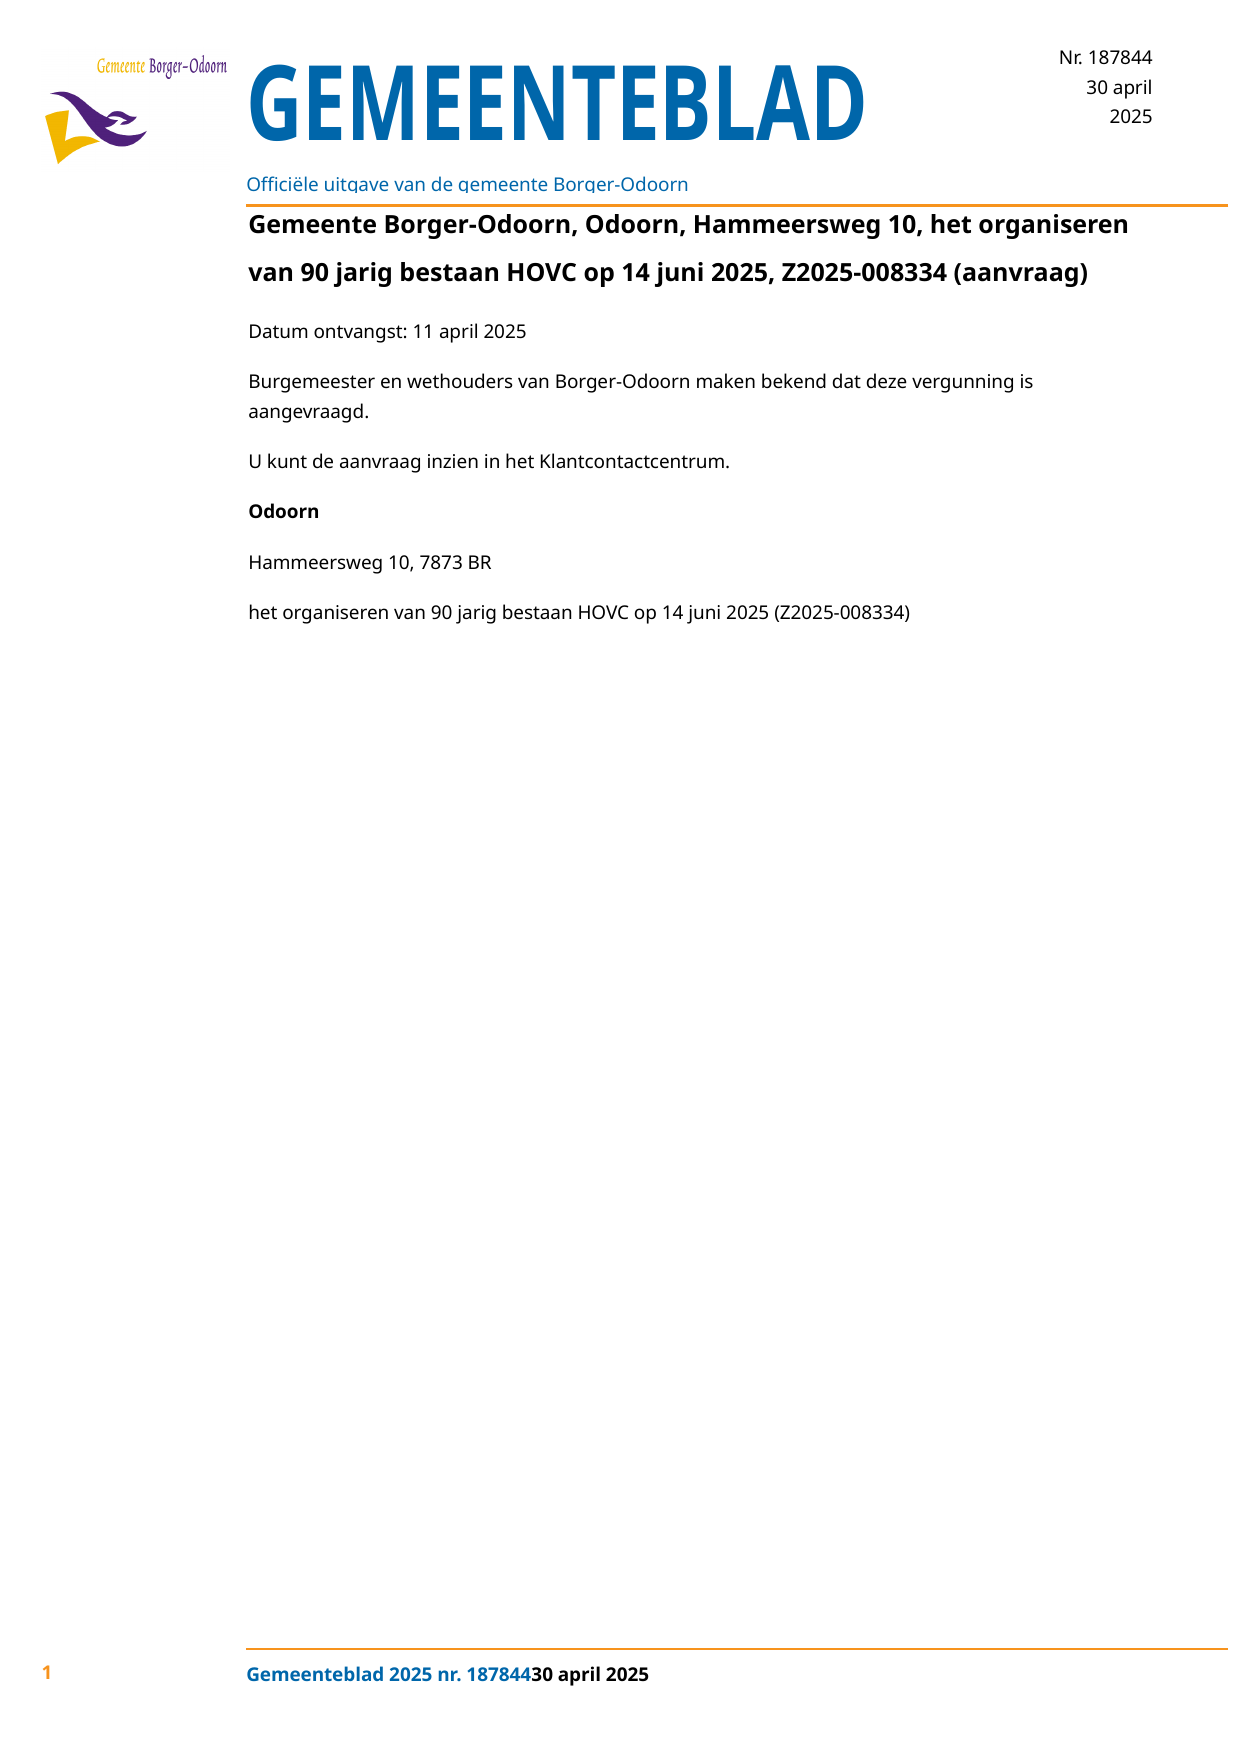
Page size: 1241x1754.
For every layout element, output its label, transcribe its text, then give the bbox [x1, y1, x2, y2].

text Datum ontvangst: 11 april 2025 [248, 318, 1152, 344]
text U kunt de aanvraag inzien in het Klantcontactcentrum. [248, 448, 1152, 474]
text Hammeersweg 10, 7873 BR [248, 549, 1152, 575]
text Gemeente Borger-Odoorn, Odoorn, Hammeersweg 10, het organiseren van 90 jarig bestaan HOVC op 14 juni 2025, Z2025-008334 (aanvraag) [248, 207, 1152, 288]
picture [41, 47, 231, 172]
text het organiseren van 90 jarig bestaan HOVC op 14 juni 2025 (Z2025-008334) [248, 599, 1152, 625]
text Odoorn [248, 499, 1152, 524]
text Burgemeester en wethouders van Borger-Odoorn maken bekend dat deze vergunning is aangevraagd. [248, 368, 1152, 424]
